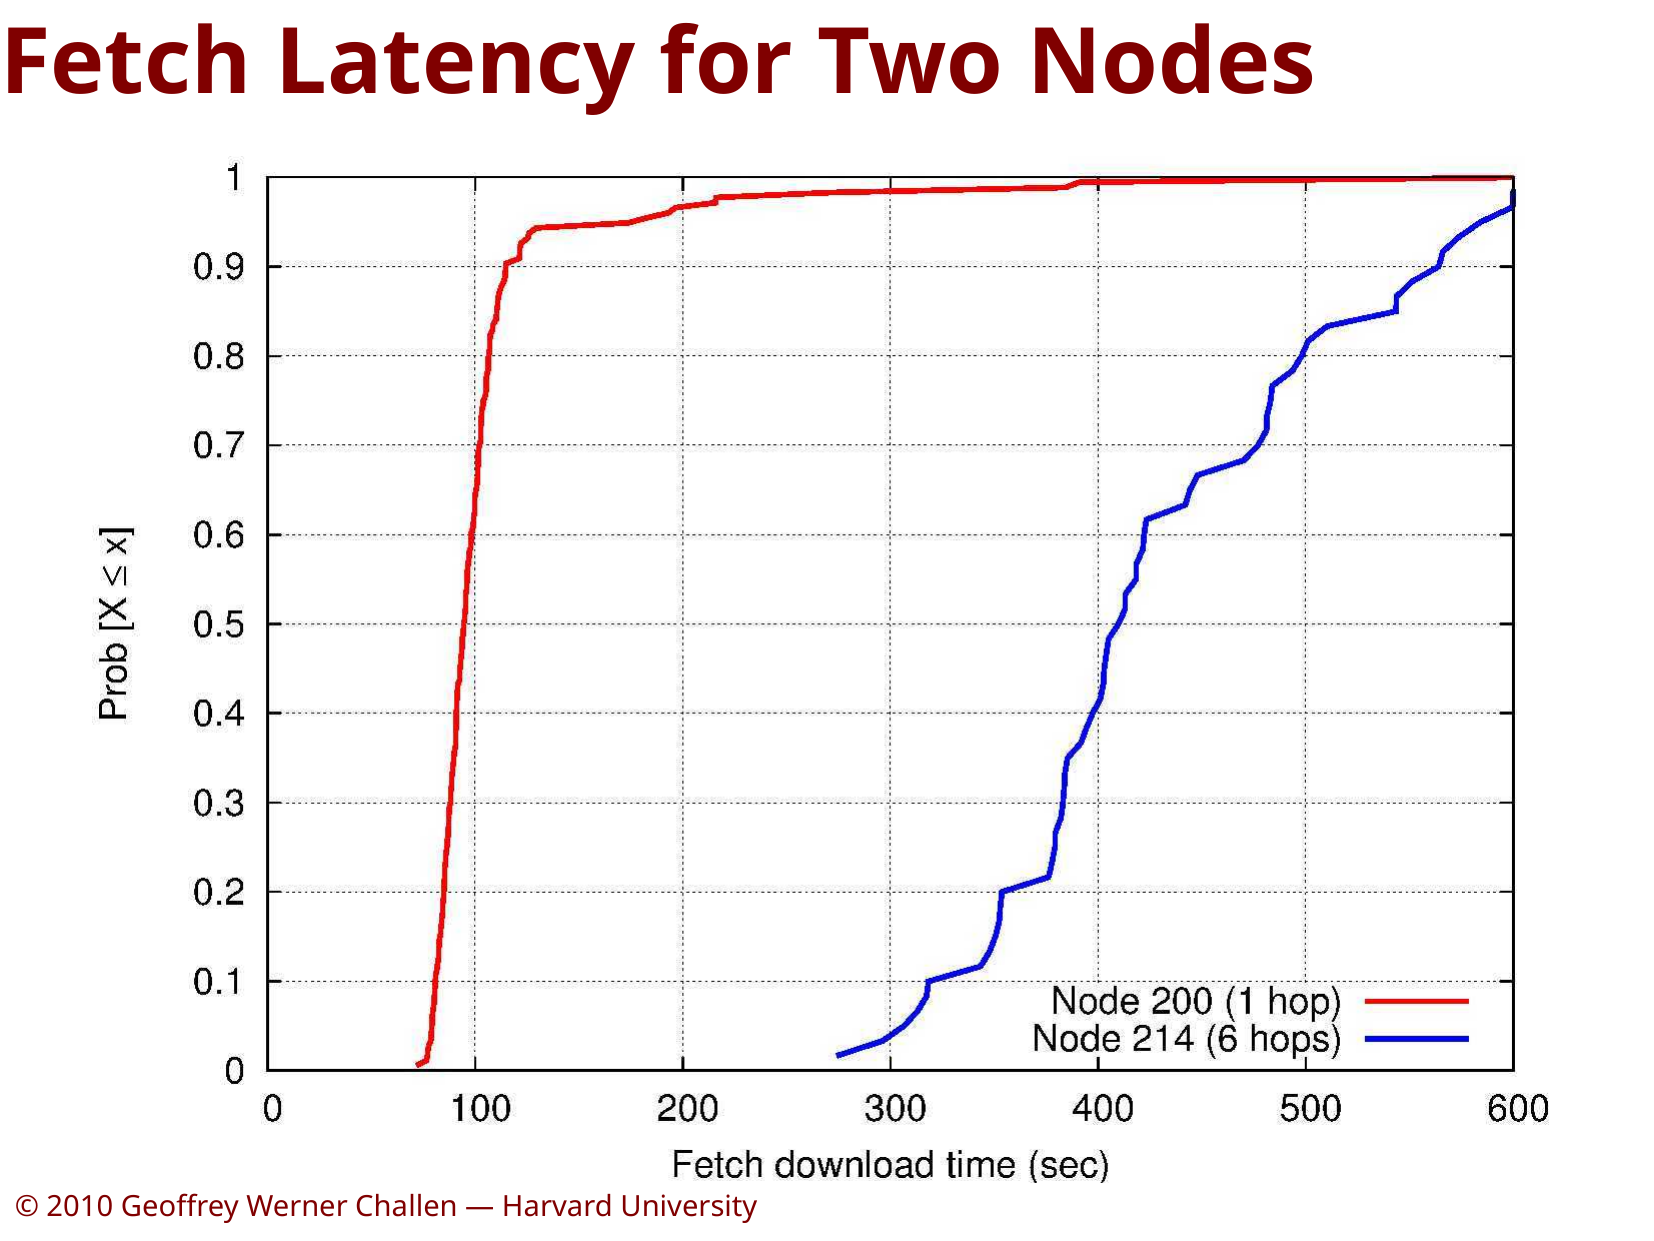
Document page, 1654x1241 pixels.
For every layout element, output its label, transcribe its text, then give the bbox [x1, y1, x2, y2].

picture [76, 132, 1577, 1183]
title Fetch Latency for Two Nodes [0, 0, 1654, 117]
